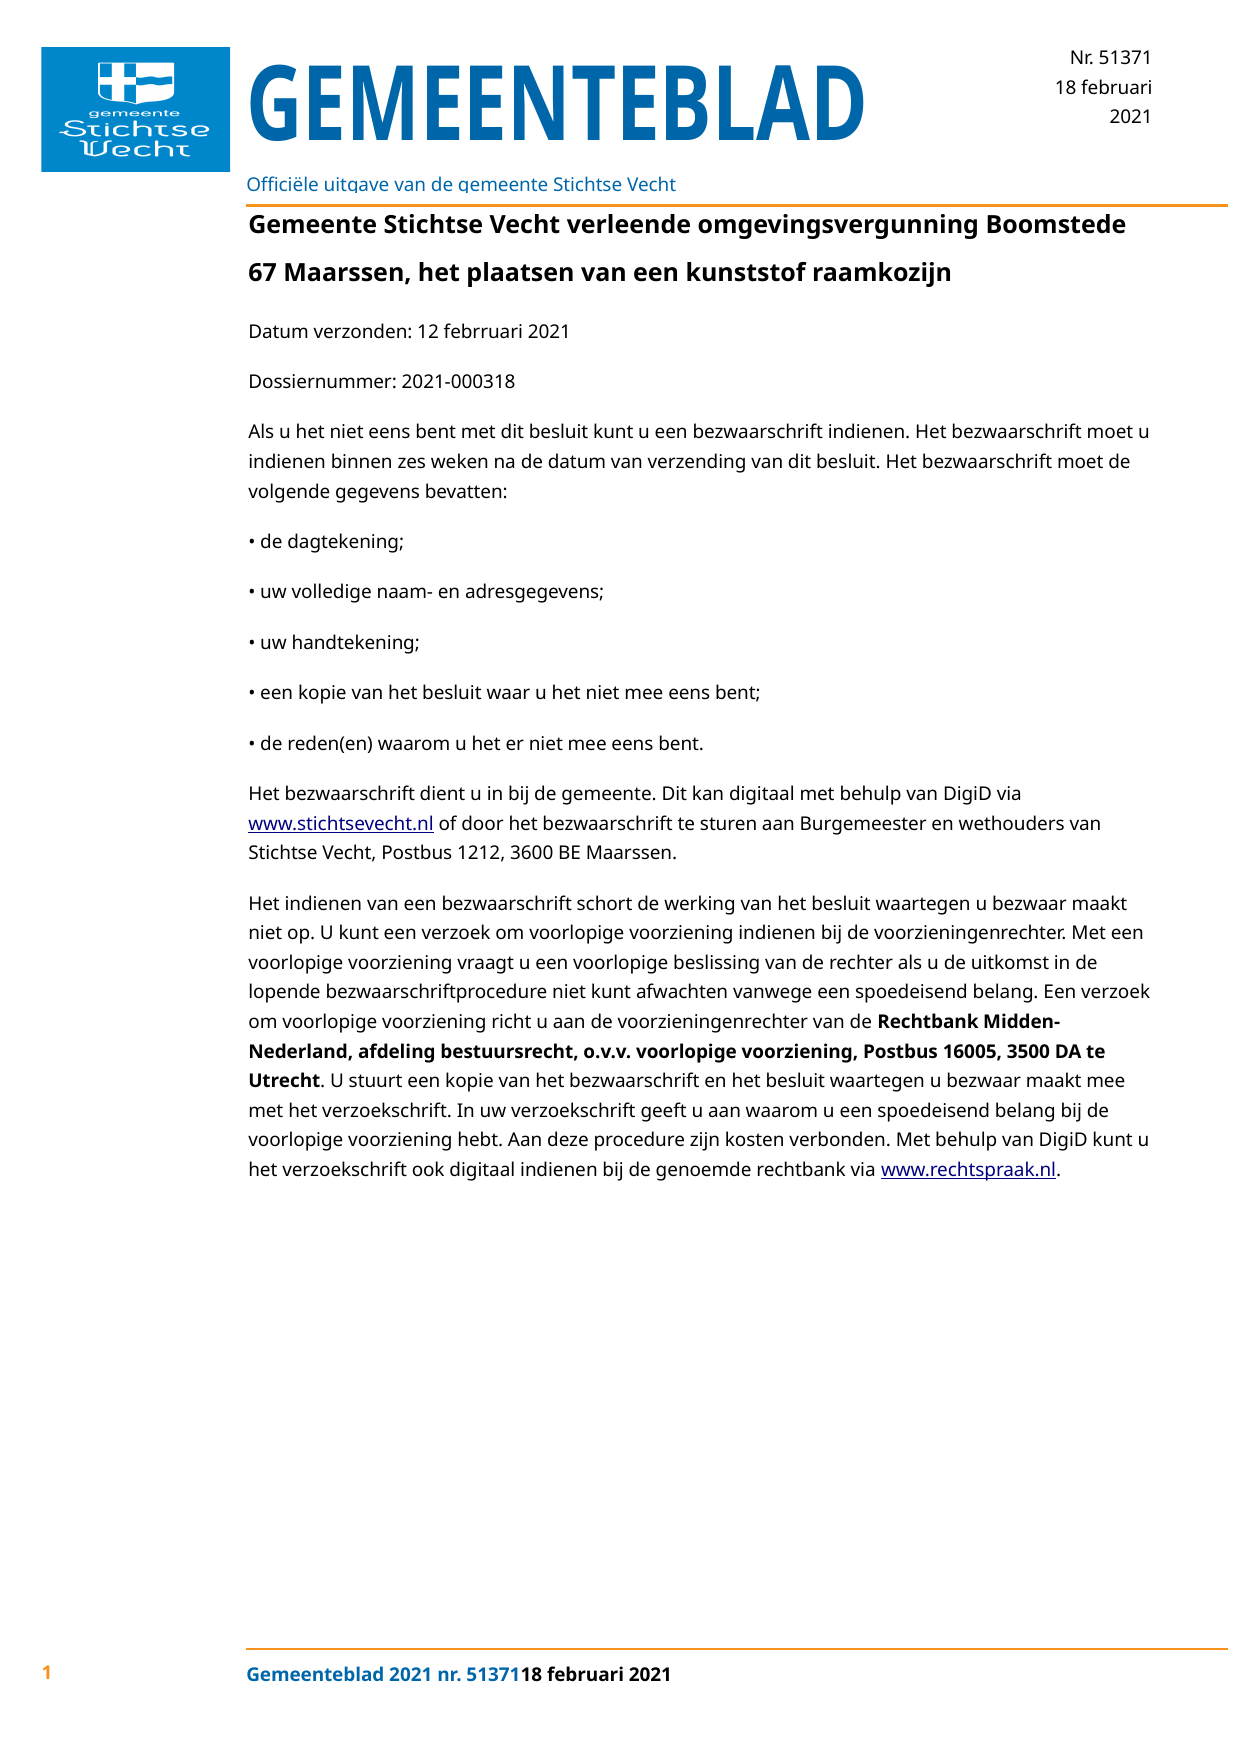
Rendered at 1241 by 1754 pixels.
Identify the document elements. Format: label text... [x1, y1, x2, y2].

text Het indienen van een bezwaarschrift schort de werking van het besluit waartegen u bezwaar maakt niet op. U kunt een verzoek om voorlopige voorziening indienen bij de voorzieningenrechter. Met een voorlopige voorziening vraagt u een voorlopige beslissing van de rechter als u de uitkomst in de lopende bezwaarschriftprocedure niet kunt afwachten vanwege een spoedeisend belang. Een verzoek om voorlopige voorziening richt u aan de voorzieningenrechter van de Rechtbank Midden-Nederland, afdeling bestuursrecht, o.v.v. voorlopige voorziening, Postbus 16005, 3500 DA te Utrecht. U stuurt een kopie van het bezwaarschrift en het besluit waartegen u bezwaar maakt mee met het verzoekschrift. In uw verzoekschrift geeft u aan waarom u een spoedeisend belang bij de voorlopige voorziening hebt. Aan deze procedure zijn kosten verbonden. Met behulp van DigiD kunt u het verzoekschrift ook digitaal indienen bij de genoemde rechtbank via www.rechtspraak.nl. [248, 890, 1152, 1182]
text • de reden(en) waarom u het er niet mee eens bent. [248, 730, 1152, 756]
text Gemeente Stichtse Vecht verleende omgevingsvergunning Boomstede 67 Maarssen, het plaatsen van een kunststof raamkozijn [248, 207, 1152, 288]
text • een kopie van het besluit waar u het niet mee eens bent; [248, 679, 1152, 705]
text Dossiernummer: 2021-000318 [248, 368, 1152, 394]
text Als u het niet eens bent met dit besluit kunt u een bezwaarschrift indienen. Het bezwaarschrift moet u indienen binnen zes weken na de datum van verzending van dit besluit. Het bezwaarschrift moet de volgende gegevens bevatten: [248, 419, 1152, 504]
text • uw volledige naam- en adresgegevens; [248, 579, 1152, 604]
text • uw handtekening; [248, 629, 1152, 655]
text Datum verzonden: 12 febrruari 2021 [248, 318, 1152, 344]
text Het bezwaarschrift dient u in bij de gemeente. Dit kan digitaal met behulp van DigiD via www.stichtsevecht.nl of door het bezwaarschrift te sturen aan Burgemeester en wethouders van Stichtse Vecht, Postbus 1212, 3600 BE Maarssen. [248, 780, 1152, 865]
picture [99, 63, 135, 101]
picture [137, 63, 174, 103]
text • de dagtekening; [248, 528, 1152, 554]
